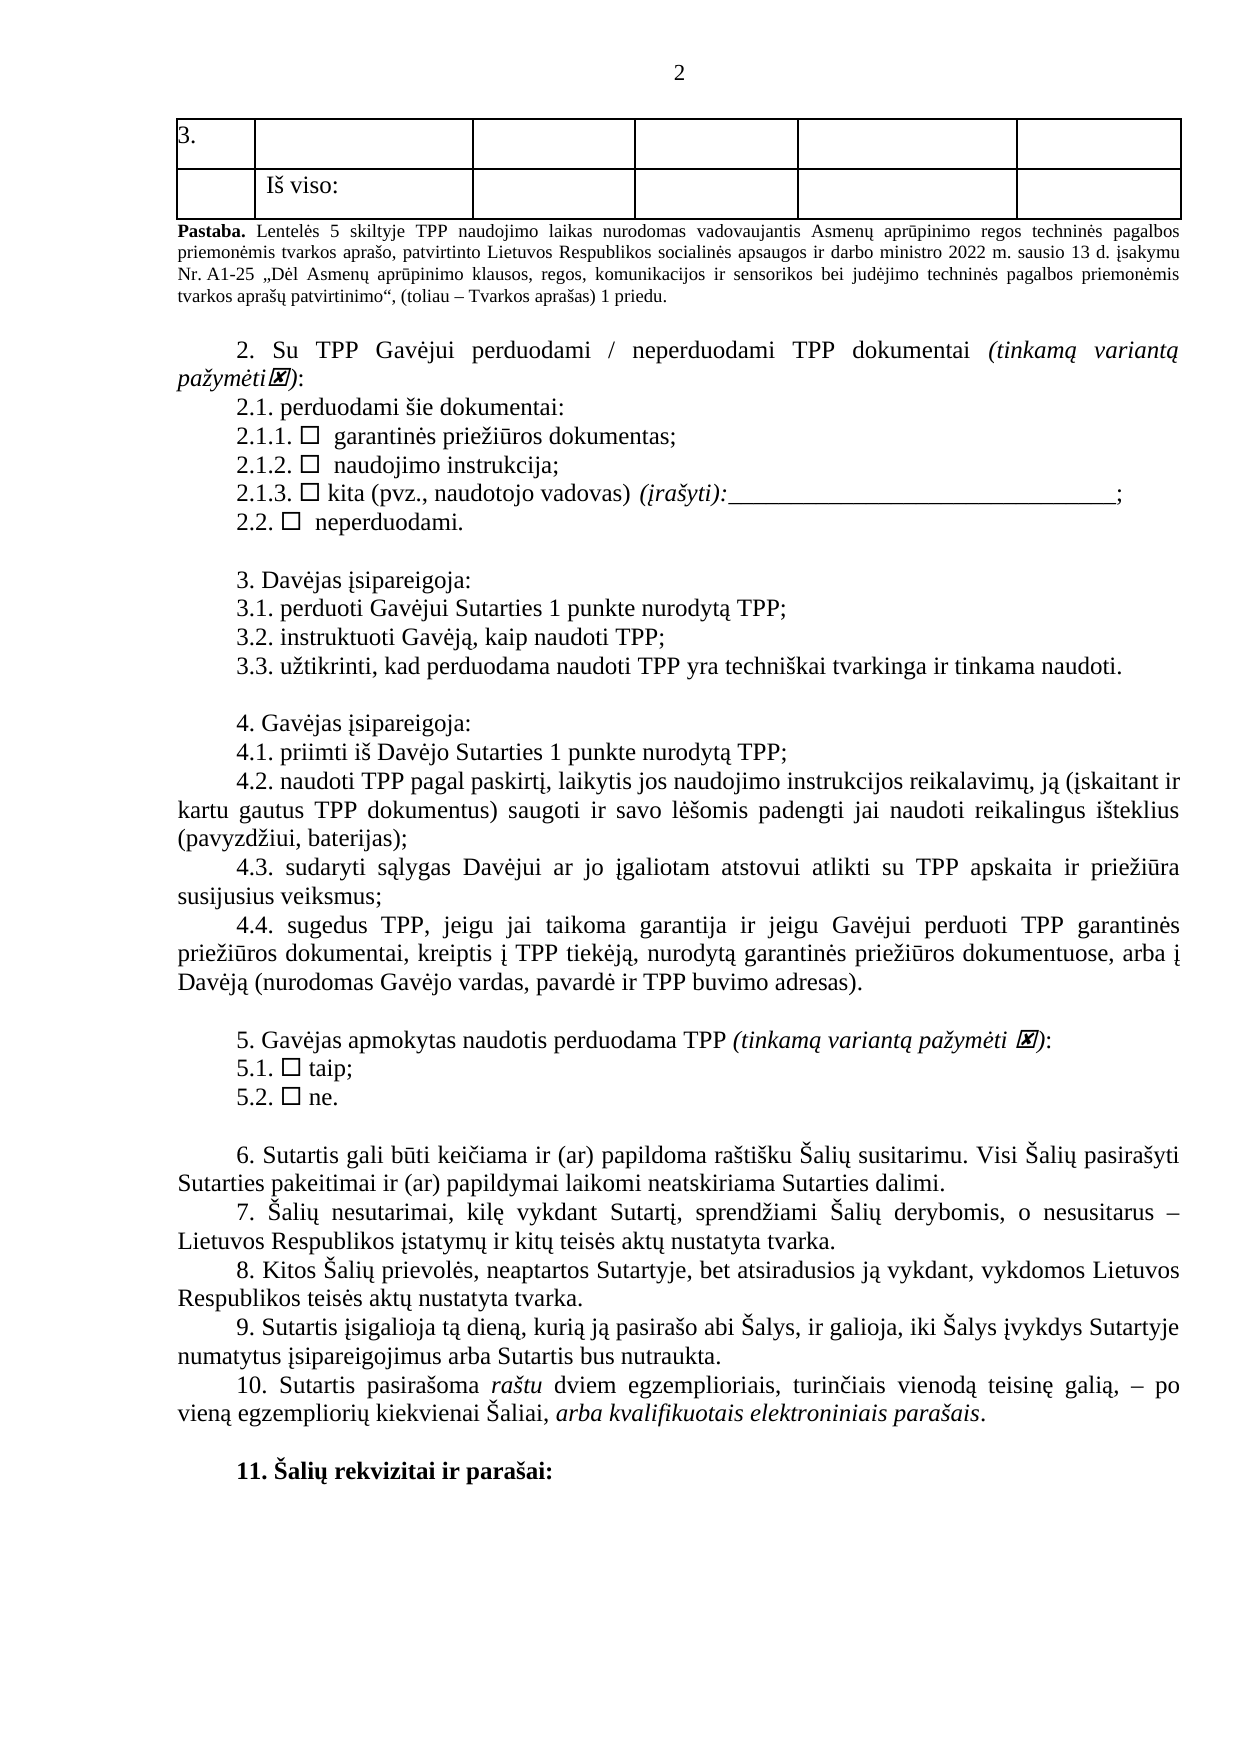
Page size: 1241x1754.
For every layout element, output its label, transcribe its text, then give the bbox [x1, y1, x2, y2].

table_cell [799, 120, 1016, 168]
text 8. Kitos Šalių prievolės, neaptartos Sutartyje, bet atsiradusios ją vykdant, vykdomos Lietuvos Respublikos teisės aktų nustatyta tvarka. [177, 1255, 1181, 1312]
table_cell [178, 170, 254, 218]
text 2.1.1. garantinės priežiūros dokumentas; [177, 421, 1181, 450]
table_cell [474, 120, 634, 168]
table_cell [799, 170, 1016, 218]
text 2. Su TPP Gavėjui perduodami / neperduodami TPP dokumentai (tinkamą variantą pažymėti): [177, 335, 1181, 392]
text 4.1. priimti iš Davėjo Sutarties 1 punkte nurodytą TPP; [177, 737, 1181, 766]
text 4.4. sugedus TPP, jeigu jai taikoma garantija ir jeigu Gavėjui perduoti TPP garantinės priežiūros dokumentai, kreiptis į TPP tiekėją, nurodytą garantinės priežiūros dokumentuose, arba į Davėją (nurodomas Gavėjo vardas, pavardė ir TPP buvimo adresas). [177, 910, 1181, 996]
table_cell [1018, 170, 1180, 218]
text 5.2.  ne. [177, 1082, 1181, 1111]
text 3.2. instruktuoti Gavėją, kaip naudoti TPP; [177, 622, 1181, 651]
text 3. Davėjas įsipareigoja: [177, 565, 1181, 593]
text 7. Šalių nesutarimai, kilę vykdant Sutartį, sprendžiami Šalių derybomis, o nesusitarus – Lietuvos Respublikos įstatymų ir kitų teisės aktų nustatyta tvarka. [177, 1197, 1181, 1255]
text 2.1.2. naudojimo instrukcija; [177, 450, 1181, 478]
text Pastaba. Lentelės 5 skiltyje TPP naudojimo laikas nurodomas vadovaujantis Asmenų aprūpinimo regos techninės pagalbos priemonėmis tvarkos aprašo, patvirtinto Lietuvos Respublikos socialinės apsaugos ir darbo ministro 2022 m. sausio 13 d. įsakymu Nr. A1-25 „Dėl Asmenų aprūpinimo klausos, regos, komunikacijos ir sensorikos bei judėjimo techninės pagalbos priemonėmis tvarkos aprašų patvirtinimo“, (toliau – Tvarkos aprašas) 1 priedu. [177, 220, 1181, 306]
text 4.3. sudaryti sąlygas Davėjui ar jo įgaliotam atstovui atlikti su TPP apskaita ir priežiūra susijusius veiksmus; [177, 852, 1181, 910]
text 4. Gavėjas įsipareigoja: [177, 708, 1181, 737]
text 10. Sutartis pasirašoma raštu dviem egzemplioriais, turinčiais vienodą teisinę galią, – po vieną egzempliorių kiekvienai Šaliai, arba kvalifikuotais elektroniniais parašais. [177, 1370, 1181, 1427]
text 6. Sutartis gali būti keičiama ir (ar) papildoma raštišku Šalių susitarimu. Visi Šalių pasirašyti Sutarties pakeitimai ir (ar) papildymai laikomi neatskiriama Sutarties dalimi. [177, 1140, 1181, 1197]
text 9. Sutartis įsigalioja tą dieną, kurią ją pasirašo abi Šalys, ir galioja, iki Šalys įvykdys Sutartyje numatytus įsipareigojimus arba Sutartis bus nutraukta. [177, 1312, 1181, 1370]
table_cell Iš viso: [256, 170, 472, 218]
table_cell [1018, 120, 1180, 168]
table_cell [636, 170, 797, 218]
text 2.2. neperduodami. [177, 507, 1181, 536]
table_cell [636, 120, 797, 168]
text 11. Šalių rekvizitai ir parašai: [177, 1456, 1181, 1485]
text 5.1.  taip; [177, 1053, 1181, 1082]
text 3.1. perduoti Gavėjui Sutarties 1 punkte nurodytą TPP; [177, 593, 1181, 622]
text 2.1.3.  kita (pvz., naudotojo vadovas) (įrašyti):_______________________________; [177, 478, 1181, 507]
table_cell 3. [178, 120, 254, 168]
text 3.3. užtikrinti, kad perduodama naudoti TPP yra techniškai tvarkinga ir tinkama naudoti. [177, 651, 1181, 680]
text 2.1. perduodami šie dokumentai: [177, 392, 1181, 421]
text 5. Gavėjas apmokytas naudotis perduodama TPP (tinkamą variantą pažymėti ): [177, 1025, 1181, 1053]
text 4.2. naudoti TPP pagal paskirtį, laikytis jos naudojimo instrukcijos reikalavimų, ją (įskaitant ir kartu gautus TPP dokumentus) saugoti ir savo lėšomis padengti jai naudoti reikalingus išteklius (pavyzdžiui, baterijas); [177, 766, 1181, 852]
table_cell [256, 120, 472, 168]
table_cell [474, 170, 634, 218]
